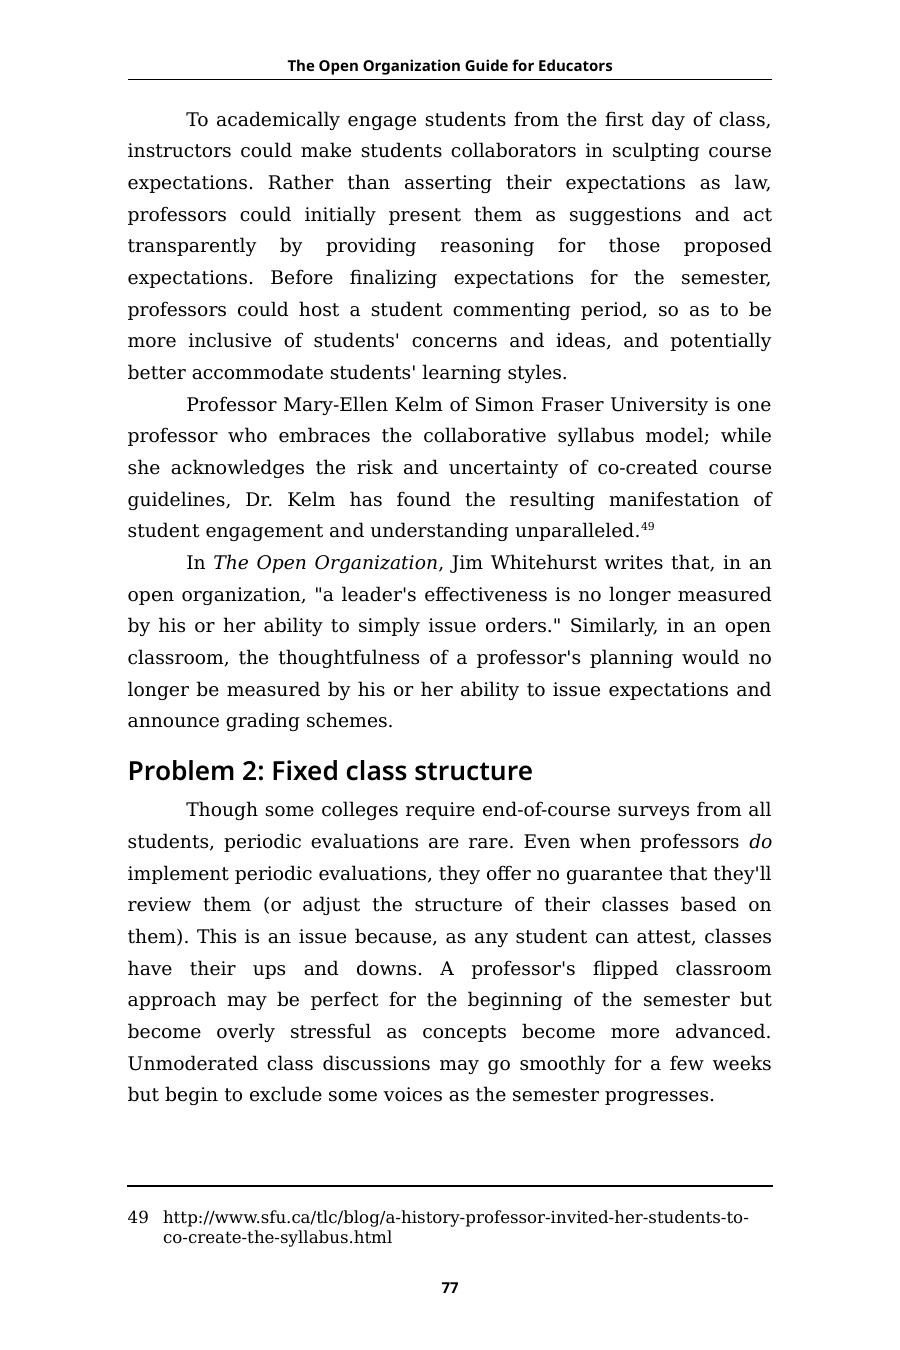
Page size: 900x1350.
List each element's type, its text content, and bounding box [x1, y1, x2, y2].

text http://www.sfu.ca/tlc/blog/a-history-professor-invited-her-students-to-co-create-the-syllabus.html [127, 1208, 772, 1247]
text In The Open Organization, Jim Whitehurst writes that, in an open organization, "a leader's effectiveness is no longer measured by his or her ability to simply issue orders." Similarly, in an open classroom, the thoughtfulness of a professor's planning would no longer be measured by his or her ability to issue expectations and announce grading schemes. [127, 552, 772, 732]
text Though some colleges require end-of-course surveys from all students, periodic evaluations are rare. Even when professors do implement periodic evaluations, they offer no guarantee that they'll review them (or adjust the structure of their classes based on them). This is an issue because, as any student can attest, classes have their ups and downs. A professor's flipped classroom approach may be perfect for the beginning of the semester but become overly stressful as concepts become more advanced. Unmoderated class discussions may go smoothly for a few weeks but begin to exclude some voices as the semester progresses. [127, 799, 772, 1106]
subtitle Problem 2: Fixed class structure [127, 757, 772, 787]
text Professor Mary-Ellen Kelm of Simon Fraser University is one professor who embraces the collaborative syllabus model; while she acknowledges the risk and uncertainty of co-created course guidelines, Dr. Kelm has found the resulting manifestation of student engagement and understanding unparalleled. [127, 394, 772, 542]
text To academically engage students from the first day of class, instructors could make students collaborators in sculpting course expectations. Rather than asserting their expectations as law, professors could initially present them as suggestions and act transparently by providing reasoning for those proposed expectations. Before finalizing expectations for the semester, professors could host a student commenting period, so as to be more inclusive of students' concerns and ideas, and potentially better accommodate students' learning styles. [127, 109, 772, 384]
